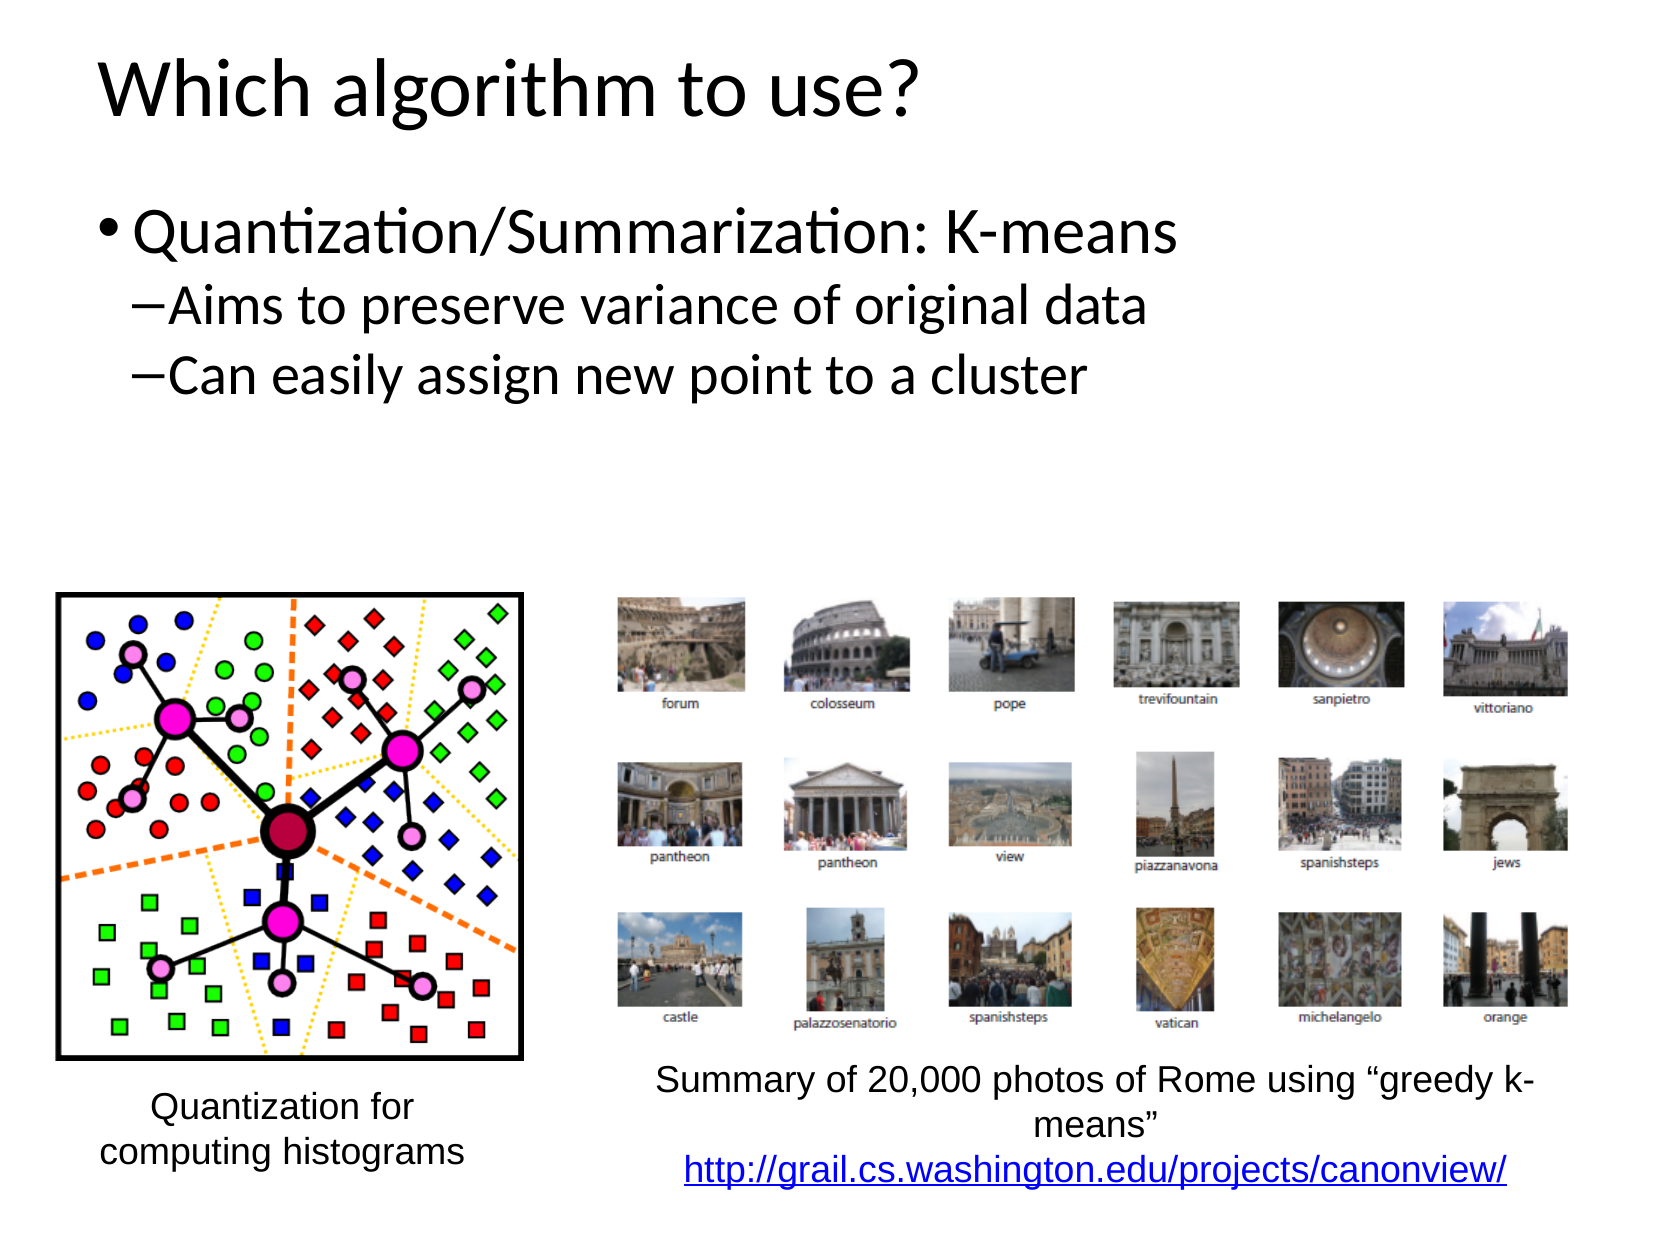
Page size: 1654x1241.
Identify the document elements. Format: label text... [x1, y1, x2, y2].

text_box Quantization/Summarization: K-means Aims to preserve variance of original data Can easily assign new point to a cluster [82, 179, 1571, 1108]
text_box Quantization for computing histograms [55, 1074, 510, 1240]
picture [606, 578, 1589, 1037]
text_box Which algorithm to use? [82, 0, 1571, 166]
picture [55, 592, 524, 1061]
text_box Summary of 20,000 photos of Rome using “greedy k-means” http://grail.cs.washington.edu/projects/canonview/ [620, 1047, 1571, 1213]
